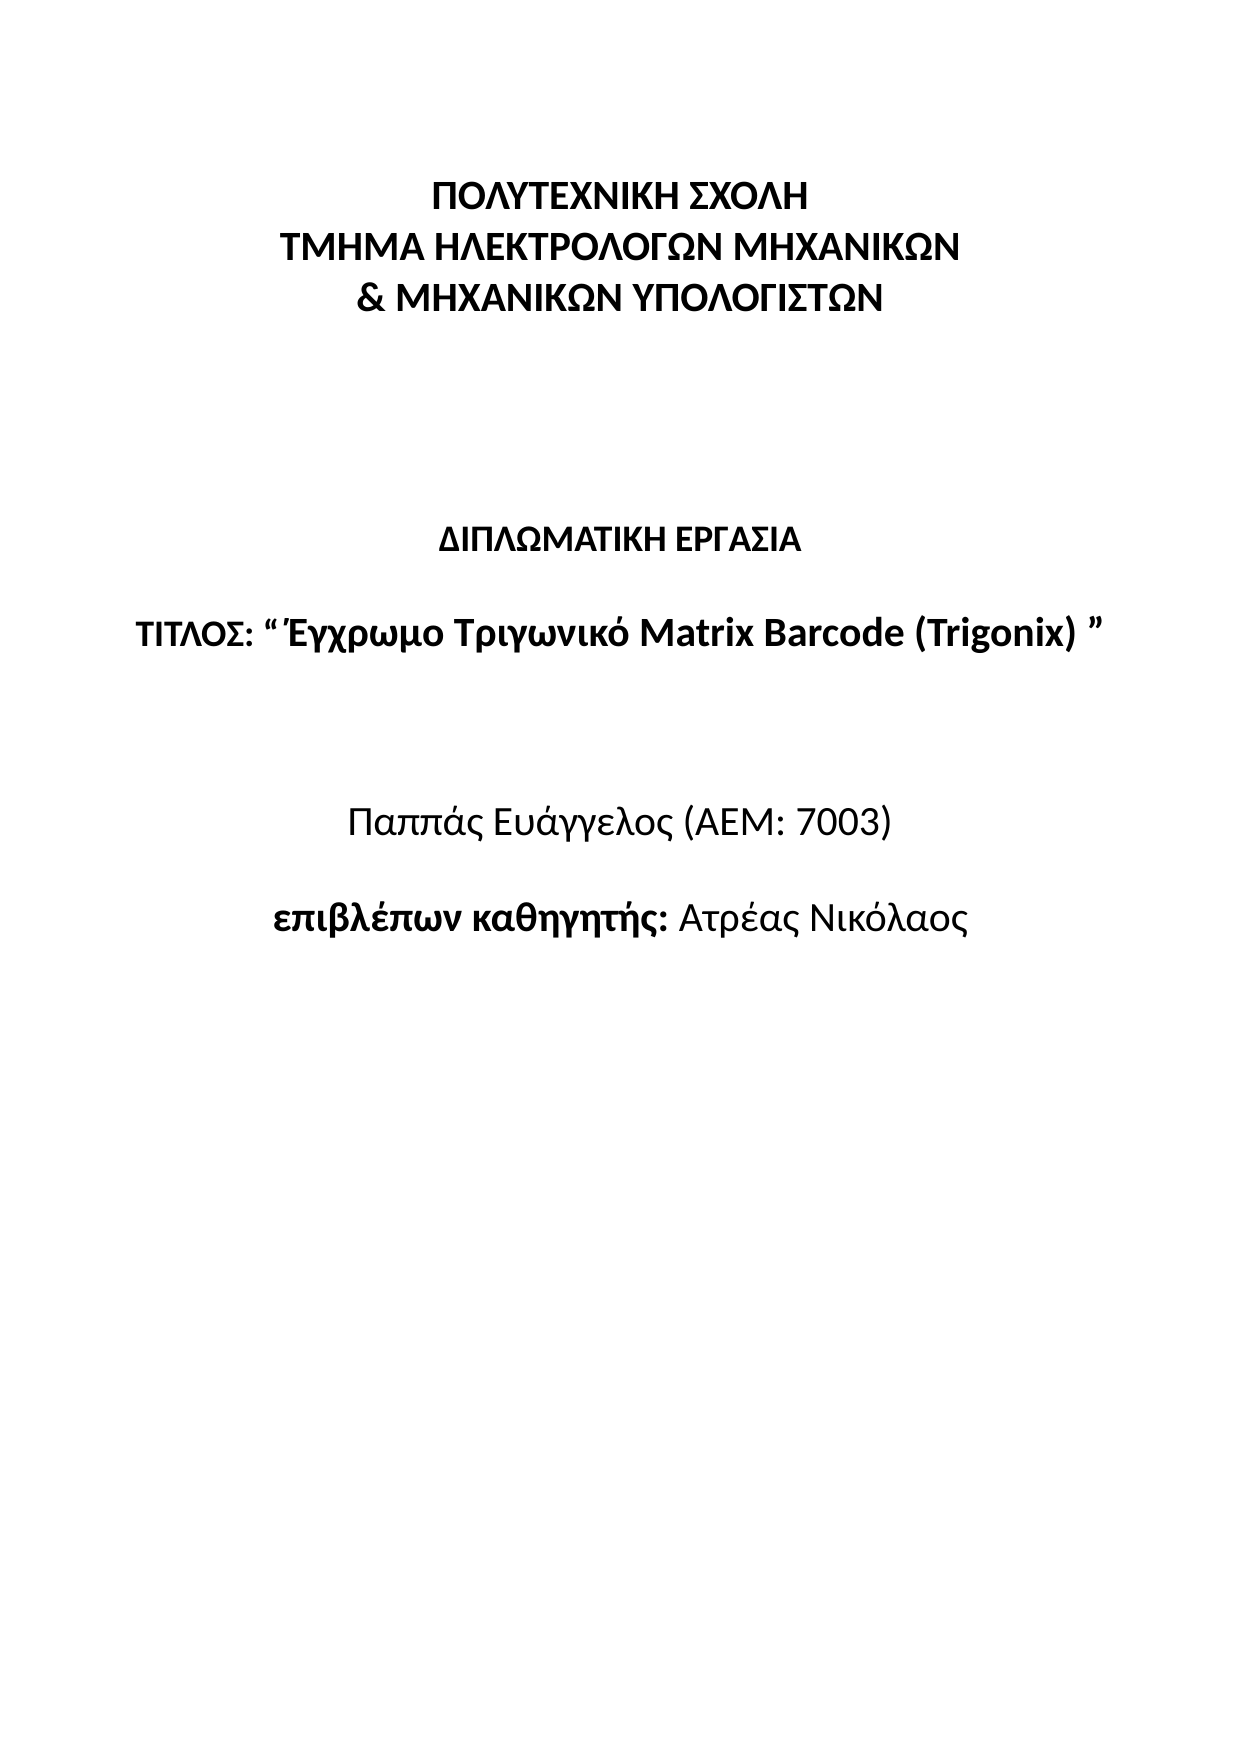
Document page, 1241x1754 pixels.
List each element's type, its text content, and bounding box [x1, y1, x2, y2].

text ΤΜΗΜΑ ΗΛΕΚΤΡΟΛΟΓΩΝ ΜΗΧΑΝΙΚΩΝ [118, 220, 1122, 271]
text & ΜΗΧΑΝΙΚΩΝ ΥΠΟΛΟΓΙΣΤΩΝ [118, 271, 1122, 321]
text ΤΙΤΛΟΣ: “ Έγχρωμο Τριγωνικό Matrix Barcode (Trigonix) ” [118, 606, 1122, 657]
text ΔΙΠΛΩΜΑΤΙΚΗ ΕΡΓΑΣΙΑ [118, 515, 1122, 561]
text ΠΟΛΥΤΕΧΝΙΚΗ ΣΧΟΛΗ [118, 169, 1122, 220]
text επιβλέπων καθηγητής: Ατρέας Νικόλαος [118, 891, 1122, 942]
text Παππάς Ευάγγελος (ΑΕΜ: 7003) [118, 795, 1122, 846]
